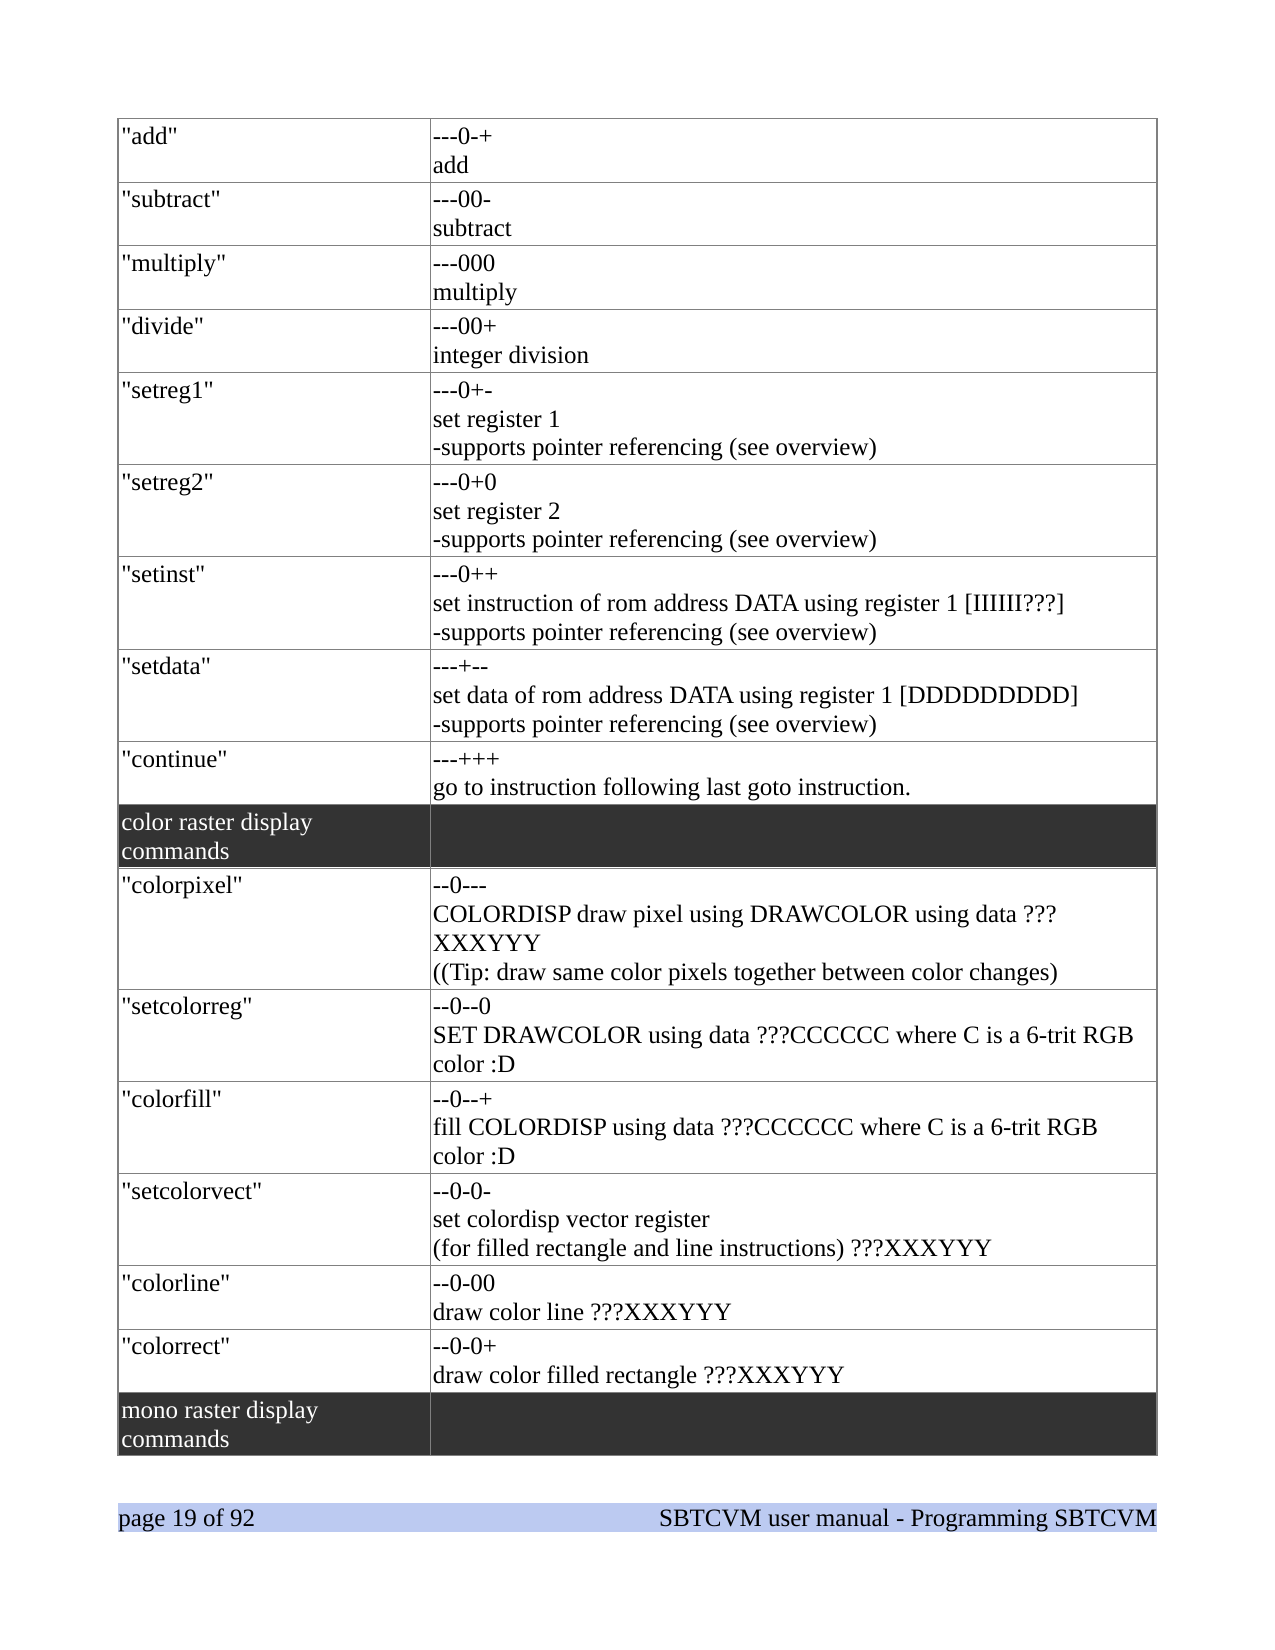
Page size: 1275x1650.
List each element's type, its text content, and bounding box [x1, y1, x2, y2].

table_cell ---0++ set instruction of rom address DATA using register 1 [IIIIII???] -supports pointer referencing (see overview) [431, 557, 1156, 648]
table_cell ---0+- set register 1 -supports pointer referencing (see overview) [431, 373, 1156, 464]
table_cell ---00+ integer division [431, 310, 1156, 372]
table_cell --0-0- set colordisp vector register (for filled rectangle and line instructions) ???XXXYYY [431, 1174, 1156, 1265]
table_cell ---0+0 set register 2 -supports pointer referencing (see overview) [431, 465, 1156, 556]
table_cell "colorline" [119, 1266, 430, 1328]
table_cell mono raster display commands [119, 1393, 430, 1455]
table_cell ---00- subtract [431, 183, 1156, 245]
table_cell "divide" [119, 310, 430, 372]
table_cell --0--0 SET DRAWCOLOR using data ???CCCCCC where C is a 6-trit RGB color :D [431, 990, 1156, 1081]
table_cell "setreg1" [119, 373, 430, 464]
table_cell --0-0+ draw color filled rectangle ???XXXYYY [431, 1330, 1156, 1392]
table_cell "setcolorvect" [119, 1174, 430, 1265]
table_cell "continue" [119, 742, 430, 804]
table_cell "subtract" [119, 183, 430, 245]
table_cell --0--- COLORDISP draw pixel using DRAWCOLOR using data ???XXXYYY ((Tip: draw same color pixels together between color changes) [431, 869, 1156, 988]
table_cell color raster display commands [119, 805, 430, 867]
table_cell --0--+ fill COLORDISP using data ???CCCCCC where C is a 6-trit RGB color :D [431, 1082, 1156, 1173]
table_cell "colorfill" [119, 1082, 430, 1173]
table_cell "colorrect" [119, 1330, 430, 1392]
table_cell [431, 1393, 1156, 1455]
table_cell "multiply" [119, 246, 430, 308]
table_cell "add" [119, 119, 430, 182]
table_cell "setdata" [119, 650, 430, 741]
table_cell "setcolorreg" [119, 990, 430, 1081]
table_cell "setreg2" [119, 465, 430, 556]
table_cell ---+++ go to instruction following last goto instruction. [431, 742, 1156, 804]
table_cell ---+-- set data of rom address DATA using register 1 [DDDDDDDDD] -supports pointer referencing (see overview) [431, 650, 1156, 741]
table_cell ---000 multiply [431, 246, 1156, 308]
table_cell "setinst" [119, 557, 430, 648]
table_cell --0-00 draw color line ???XXXYYY [431, 1266, 1156, 1328]
table_cell "colorpixel" [119, 869, 430, 988]
table_cell ---0-+ add [431, 119, 1156, 182]
table_cell [431, 805, 1156, 867]
